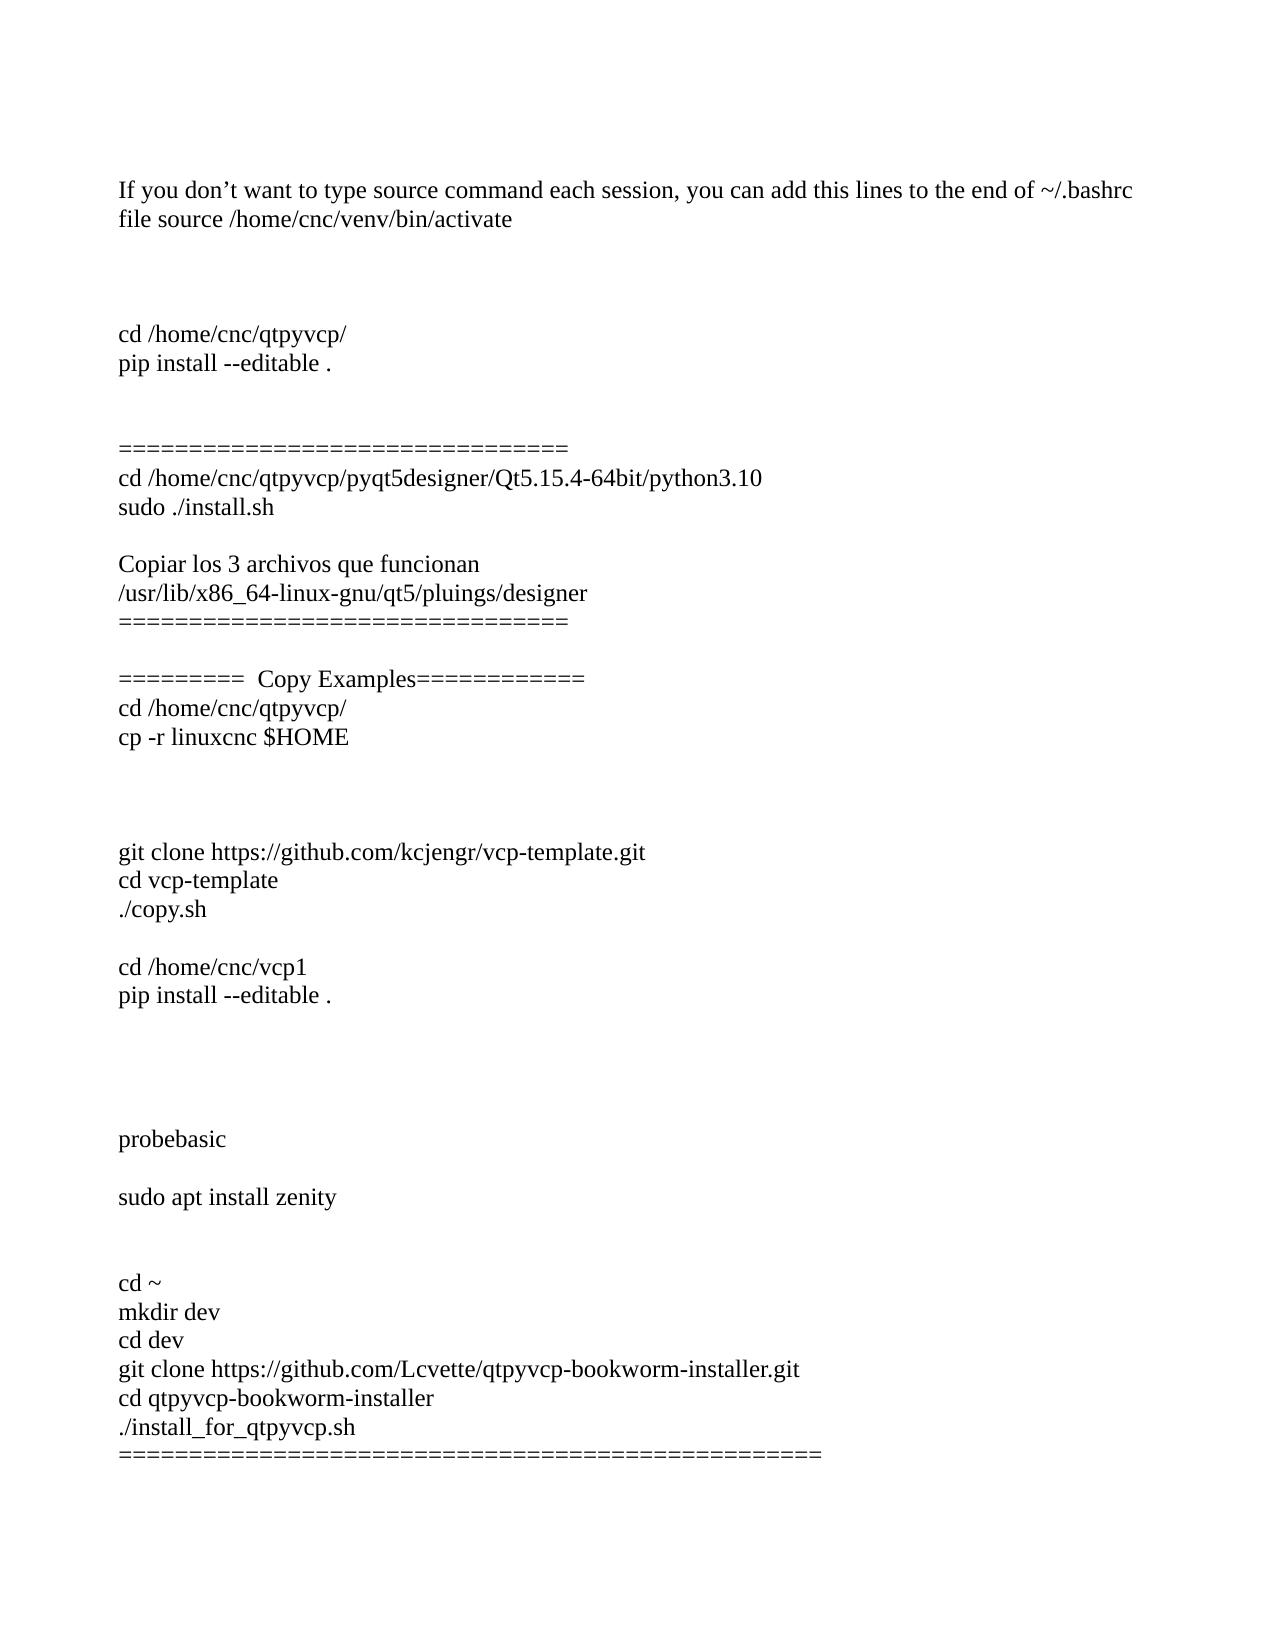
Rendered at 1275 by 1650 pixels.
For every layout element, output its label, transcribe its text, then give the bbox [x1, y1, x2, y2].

text /usr/lib/x86_64-linux-gnu/qt5/pluings/designer ================================ ========= Copy Examples============ cd /home/cnc/qtpyvcp/ cp -r linuxcnc $HOME git clone https://github.com/kcjengr/vcp-template.git cd vcp-template ./copy.sh cd /home/cnc/vcp1 pip install --editable . probebasic sudo apt install zenity cd ~ mkdir dev cd dev git clone https://github.com/Lcvette/qtpyvcp-bookworm-installer.git cd qtpyvcp-bookworm-installer ./install_for_qtpyvcp.sh [118, 578, 1157, 1441]
text If you don’t want to type source command each session, you can add this lines to the end of ~/.bashrc file source /home/cnc/venv/bin/activate cd /home/cnc/qtpyvcp/ pip install --editable . ================================ cd /home/cnc/qtpyvcp/pyqt5designer/Qt5.15.4-64bit/python3.10 sudo ./install.sh Copiar los 3 archivos que funcionan [118, 118, 1157, 578]
text ================================================== [118, 1441, 1157, 1469]
